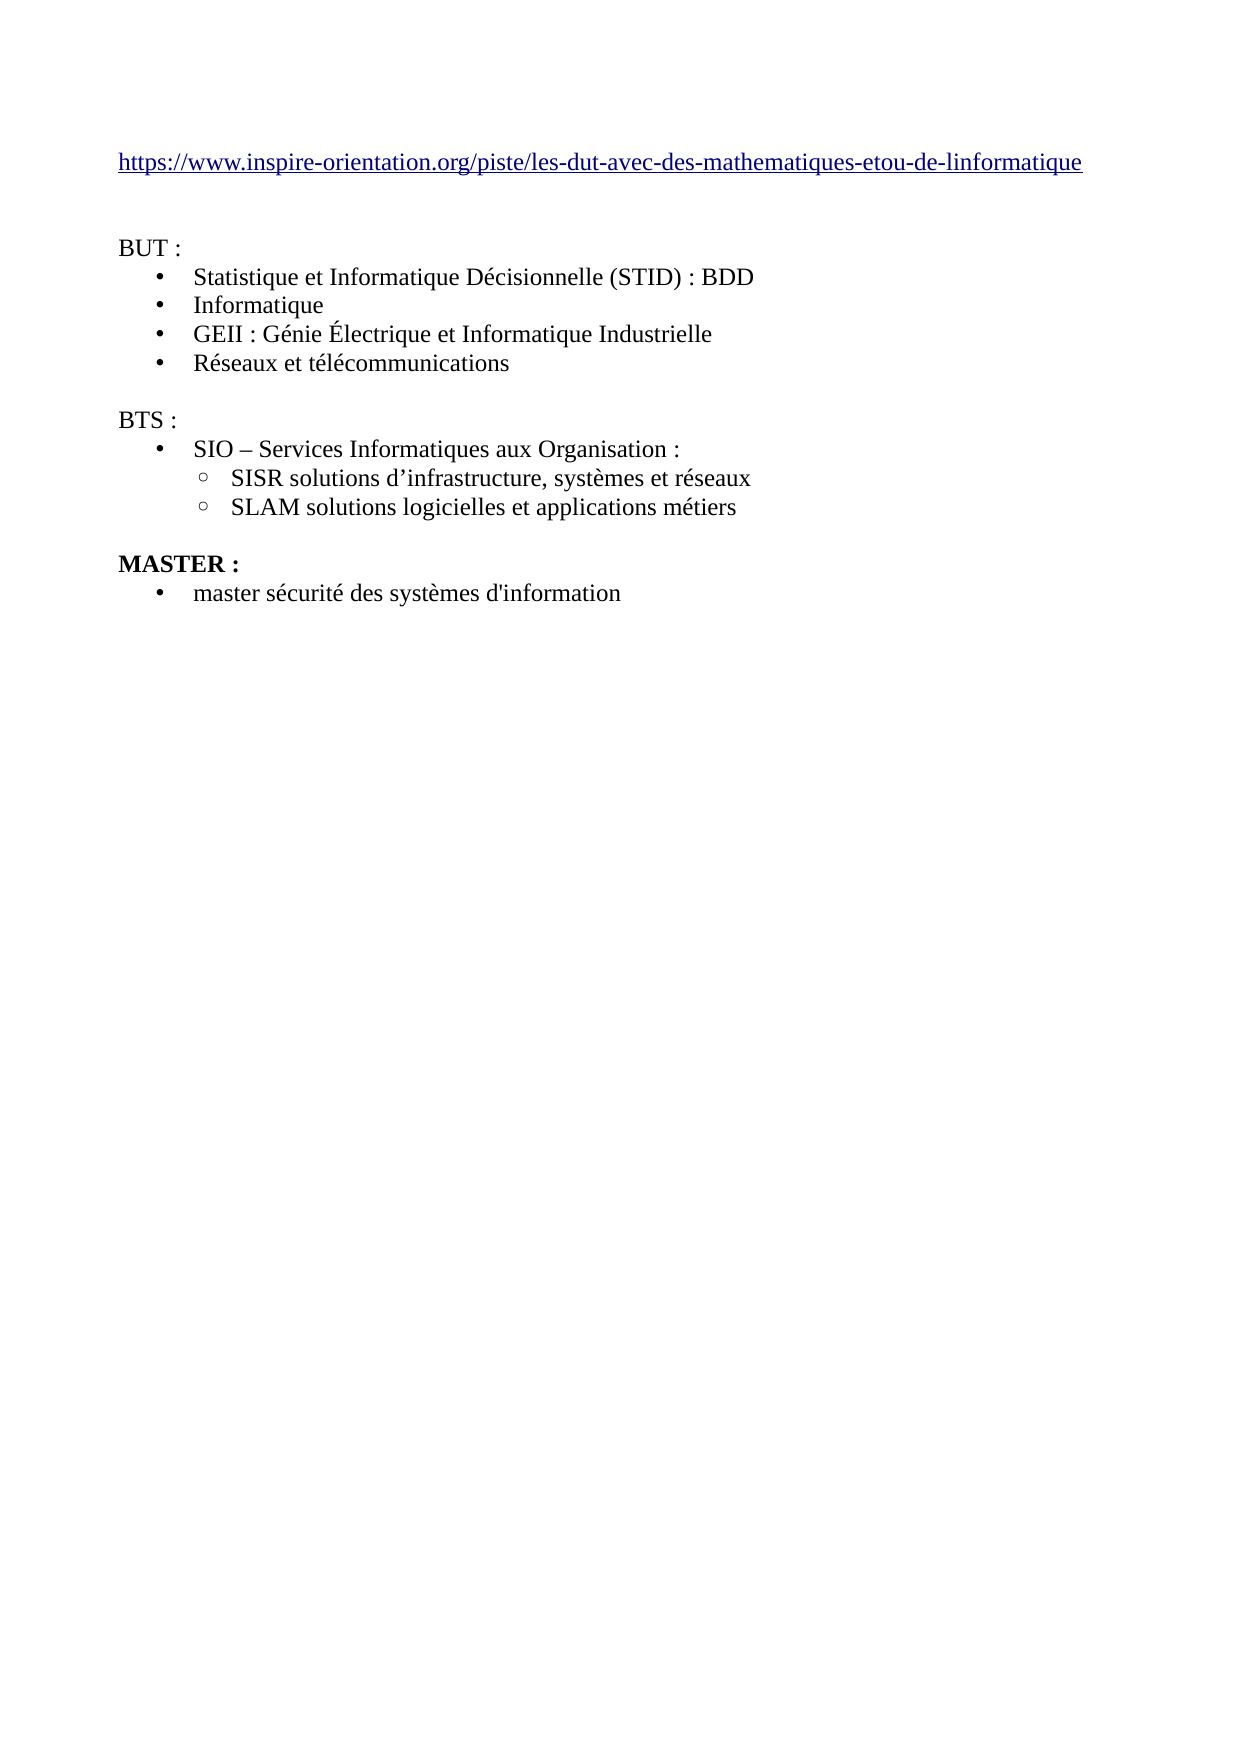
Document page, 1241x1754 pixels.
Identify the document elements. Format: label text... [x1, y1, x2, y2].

list Statistique et Informatique Décisionnelle (STID) : BDD [156, 262, 1122, 291]
text BTS : [118, 406, 1122, 434]
list GEII : Génie Électrique et Informatique Industrielle [156, 319, 1122, 348]
text https://www.inspire-orientation.org/piste/les-dut-avec-des-mathematiques-etou-de-linformatique [118, 147, 1122, 176]
text BUT : [118, 233, 1122, 262]
text MASTER : [118, 549, 1122, 578]
list master sécurité des systèmes d'information [156, 578, 1122, 607]
list SIO – Services Informatiques aux Organisation : [156, 434, 1122, 463]
list SLAM solutions logicielles et applications métiers [193, 492, 1122, 521]
list Informatique [156, 291, 1122, 319]
list SISR solutions d’infrastructure, systèmes et réseaux [193, 463, 1122, 492]
list Réseaux et télécommunications [156, 348, 1122, 377]
